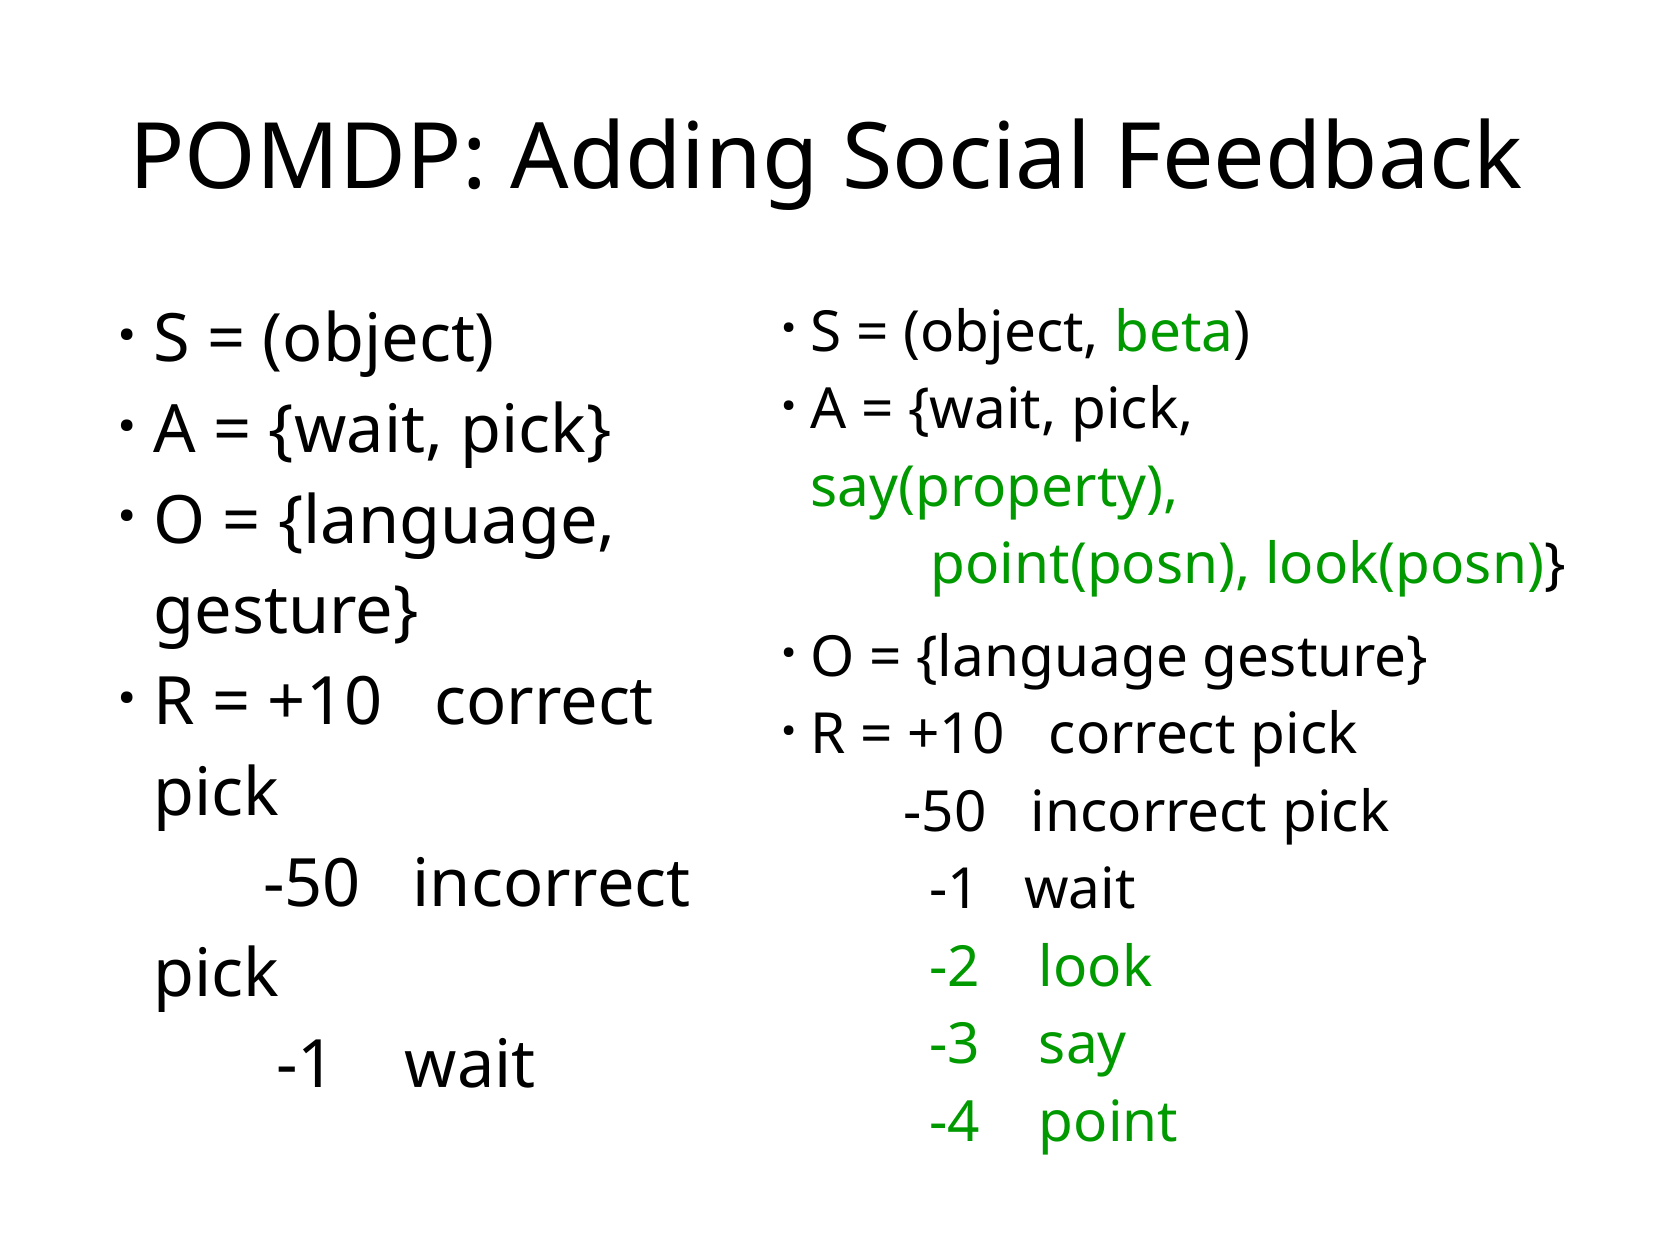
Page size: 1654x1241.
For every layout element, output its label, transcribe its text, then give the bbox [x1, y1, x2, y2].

list S = (object) A = {wait, pick} O = {language, gesture} R = +10 correct pick -50 incorrect pick -1 wait [82, 290, 751, 1201]
list S = (object, beta) A = {wait, pick, say(property), point(posn), look(posn)} O = {language gesture} R = +10 correct pick -50 incorrect pick -1 wait -2 look -3 say -4 point [751, 290, 1571, 1201]
title POMDP: Adding Social Feedback [82, 49, 1571, 257]
